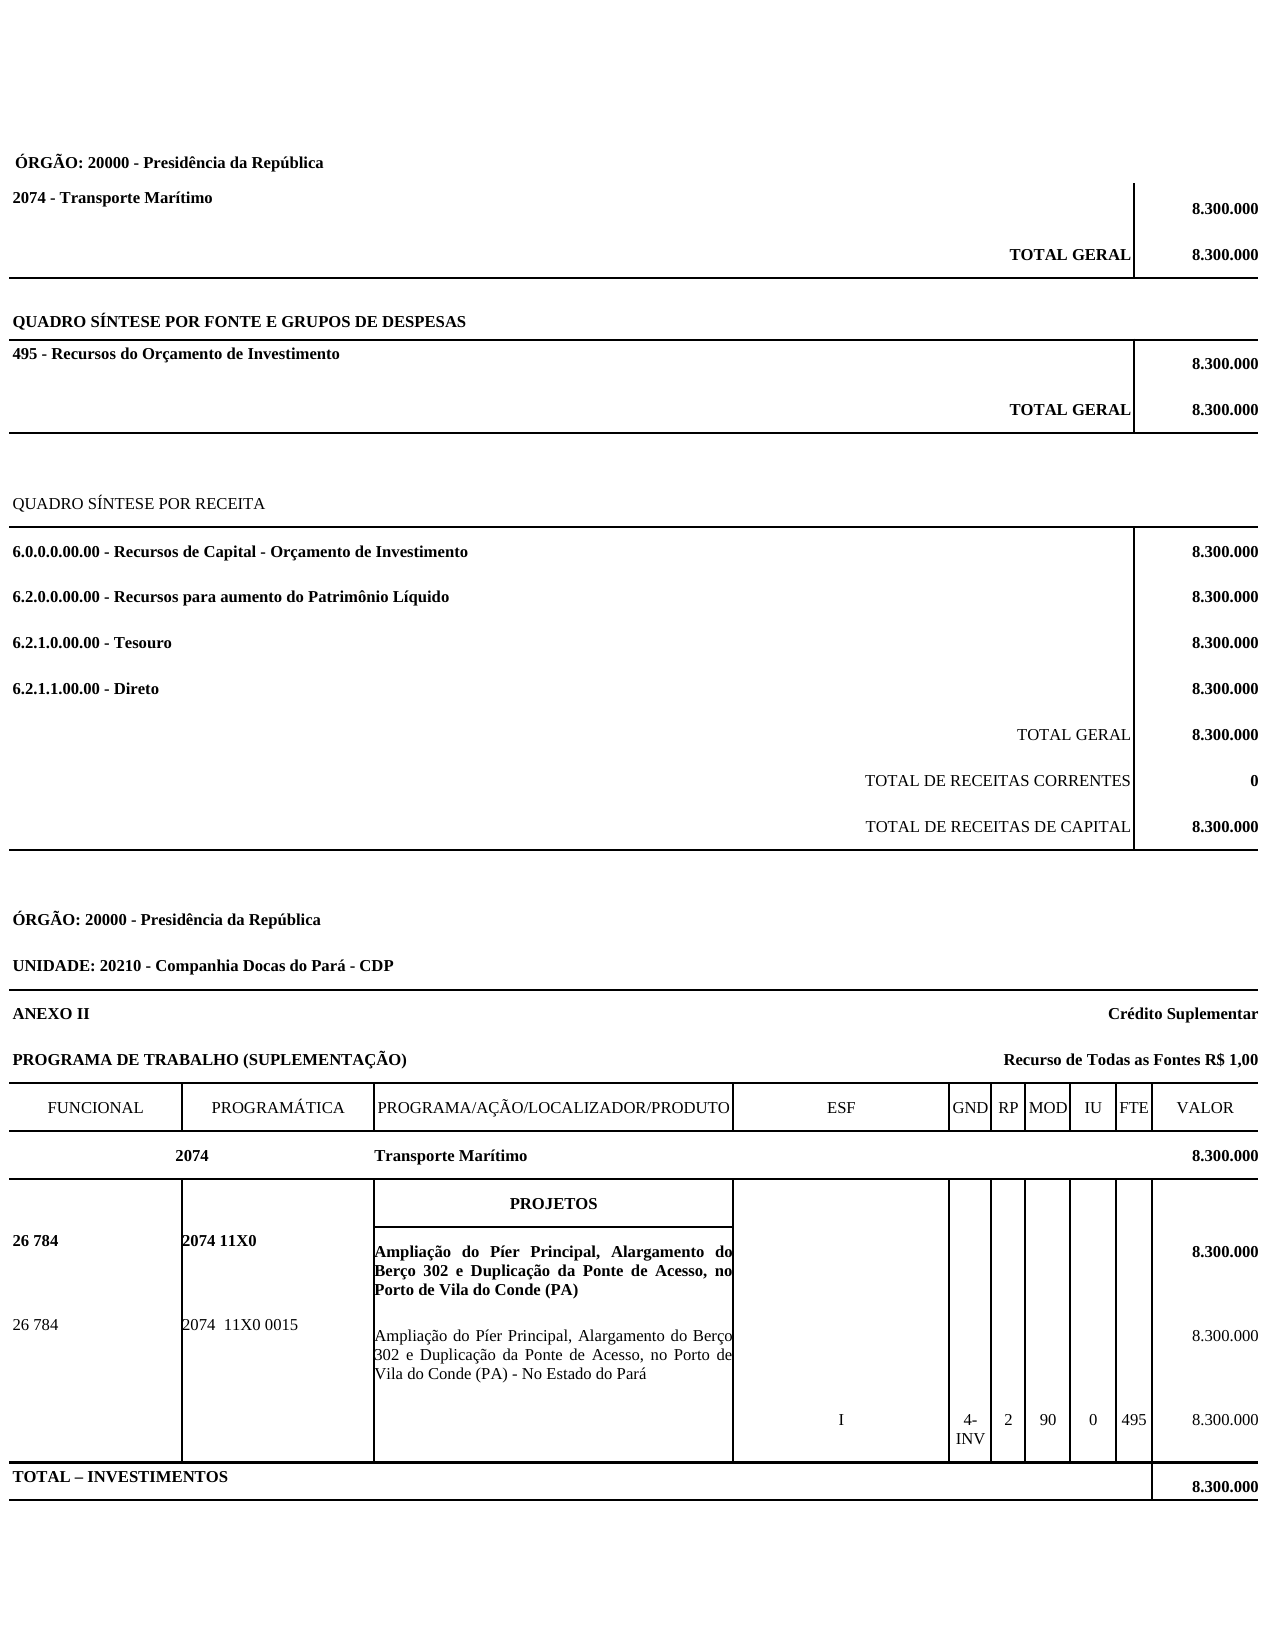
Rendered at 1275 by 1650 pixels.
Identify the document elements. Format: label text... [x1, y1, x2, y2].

table_cell TOTAL GERAL [9, 711, 1133, 757]
table_cell [1258, 1178, 1266, 1226]
table_header ÓRGÃO: 20000 - Presidência da República [9, 148, 1258, 183]
table_cell [1258, 277, 1266, 309]
table_cell GND [950, 1084, 990, 1130]
table_cell FUNCIONAL [9, 1084, 181, 1130]
table_cell PROGRAMA DE TRABALHO (SUPLEMENTAÇÃO) [9, 1036, 949, 1082]
table_cell 2074 11X0 0015 [183, 1312, 373, 1396]
table_cell 0 [1071, 1396, 1115, 1461]
table_cell [1071, 1312, 1115, 1396]
table_cell 0 [1135, 757, 1258, 803]
table_cell [1071, 1180, 1115, 1226]
table_cell [1258, 339, 1266, 386]
table_cell [1153, 1180, 1258, 1226]
table_cell Ampliação do Píer Principal, Alargamento do Berço 302 e Duplicação da Ponte de Acesso, no Porto de Vila do Conde (PA) - No Estado do Pará [375, 1312, 732, 1396]
table_cell 8.300.000 [1153, 1226, 1258, 1312]
table_cell 6.0.0.0.00.00 - Recursos de Capital - Orçamento de Investimento [9, 528, 1133, 574]
table_cell [1258, 757, 1266, 803]
table_cell VALOR [1153, 1084, 1258, 1130]
table_cell [734, 1180, 948, 1226]
table_cell TOTAL DE RECEITAS DE CAPITAL [9, 803, 1133, 849]
table_cell [1258, 480, 1266, 526]
table_cell 8.300.000 [1135, 711, 1258, 757]
table_cell [1258, 231, 1266, 277]
table_cell FTE [1117, 1084, 1151, 1130]
table_cell Projetos [375, 1180, 732, 1226]
table_cell TOTAL DE RECEITAS CORRENTES [9, 757, 1133, 803]
table_cell [1258, 1226, 1266, 1312]
table_cell [1258, 943, 1266, 988]
table_cell Crédito Suplementar [949, 991, 1258, 1036]
table_cell 495 [1117, 1396, 1151, 1461]
table_cell [1258, 1036, 1266, 1082]
table_cell [1258, 1461, 1266, 1499]
table_cell [1258, 1082, 1266, 1130]
table_cell IU [1071, 1084, 1115, 1130]
table_cell 6.2.0.0.00.00 - Recursos para aumento do Patrimônio Líquido [9, 574, 1133, 620]
table_cell 90 [1026, 1396, 1069, 1461]
table_cell 8.300.000 [1153, 1464, 1258, 1499]
table_cell [9, 434, 1258, 480]
table_cell ESF [734, 1084, 948, 1130]
table_cell RP [992, 1084, 1024, 1130]
table_cell [1258, 1396, 1266, 1461]
table_cell 8.300.000 [1135, 574, 1258, 620]
table_cell [9, 1396, 181, 1461]
table_cell 8.300.000 [1135, 231, 1258, 277]
table_cell 26 784 [9, 1312, 181, 1396]
table_cell [183, 1180, 373, 1226]
table_cell [1117, 1312, 1151, 1396]
table_cell [9, 279, 1258, 309]
table_cell [1026, 1180, 1069, 1226]
table_cell TOTAL GERAL [9, 231, 1133, 277]
table_cell ANEXO II [9, 991, 949, 1036]
table_cell [1258, 309, 1266, 338]
table_cell 495 - Recursos do Orçamento de Investimento [9, 341, 1133, 386]
table_cell [1117, 1180, 1151, 1226]
table_cell [1258, 386, 1266, 432]
table_cell PROGRAMÁTICA [183, 1084, 373, 1130]
table_cell [375, 1396, 732, 1461]
table_cell 8.300.000 [1135, 341, 1258, 386]
table_cell 8.300.000 [1153, 1396, 1258, 1461]
table_cell 8.300.000 [1152, 1132, 1258, 1178]
table_cell [1258, 803, 1266, 849]
table_cell [9, 851, 1134, 897]
table_cell TOTAL – INVESTIMENTOS [9, 1464, 1151, 1499]
table_cell [183, 1396, 373, 1461]
table_cell [1258, 989, 1266, 1036]
table_cell [1117, 1226, 1151, 1312]
table_cell Ampliação do Píer Principal, Alargamento do Berço 302 e Duplicação da Ponte de Acesso, no Porto de Vila do Conde (PA) [375, 1228, 732, 1312]
table_cell [1258, 849, 1266, 897]
table_cell [1258, 620, 1266, 666]
table_cell 26 784 [9, 1226, 181, 1312]
table_cell [1258, 574, 1266, 620]
table_cell 2074 11X0 [183, 1226, 373, 1312]
table_cell [734, 1312, 948, 1396]
table_cell [1134, 851, 1258, 897]
table_cell [734, 1226, 948, 1312]
table_header [1258, 148, 1266, 183]
table_cell 8.300.000 [1135, 386, 1258, 432]
table_cell QUADRO SÍNTESE POR FONTE E GRUPOS DE DESPESAS [9, 309, 1258, 338]
table_cell QUADRO SÍNTESE POR RECEITA [9, 480, 1258, 526]
table_cell 6.2.1.0.00.00 - Tesouro [9, 620, 1133, 666]
table_cell [1258, 432, 1266, 480]
table_cell [1258, 711, 1266, 757]
table_cell I [734, 1396, 948, 1461]
table_cell 2074 - Transporte Marítimo [9, 183, 1133, 231]
table_cell [1258, 1130, 1266, 1178]
table_cell [1258, 183, 1266, 231]
table_cell 8.300.000 [1135, 803, 1258, 849]
table_cell 8.300.000 [1153, 1312, 1258, 1396]
table_cell 2074 [9, 1132, 374, 1178]
table_cell [1071, 1226, 1115, 1312]
table_cell 2 [992, 1396, 1024, 1461]
table_cell 8.300.000 [1135, 666, 1258, 711]
table_cell [1258, 666, 1266, 711]
table_cell [992, 1312, 1024, 1396]
table_cell [1026, 1312, 1069, 1396]
table_cell MOD [1026, 1084, 1069, 1130]
table_cell 8.300.000 [1135, 183, 1258, 231]
table_cell PROGRAMA/AÇÃO/LOCALIZADOR/PRODUTO [375, 1084, 732, 1130]
table_cell [992, 1226, 1024, 1312]
table_cell [950, 1180, 990, 1226]
table_cell 6.2.1.1.00.00 - Direto [9, 666, 1133, 711]
table_cell TOTAL GERAL [9, 386, 1133, 432]
table_cell [1026, 1226, 1069, 1312]
table_cell ÓRGÃO: 20000 - Presidência da República [9, 897, 1258, 943]
table_cell [1258, 526, 1266, 574]
table_cell Transporte Marítimo [374, 1132, 1152, 1178]
table_cell [950, 1226, 990, 1312]
table_cell UNIDADE: 20210 - Companhia Docas do Pará - CDP [9, 943, 1258, 988]
table_cell 8.300.000 [1135, 528, 1258, 574]
table_cell 4-INV [950, 1396, 990, 1461]
table_cell Recurso de Todas as Fontes R$ 1,00 [949, 1036, 1258, 1082]
table_cell [950, 1312, 990, 1396]
table_cell [1258, 897, 1266, 943]
table_cell [1258, 1312, 1266, 1396]
table_cell [992, 1180, 1024, 1226]
table_cell [9, 1180, 181, 1226]
table_cell 8.300.000 [1135, 620, 1258, 666]
